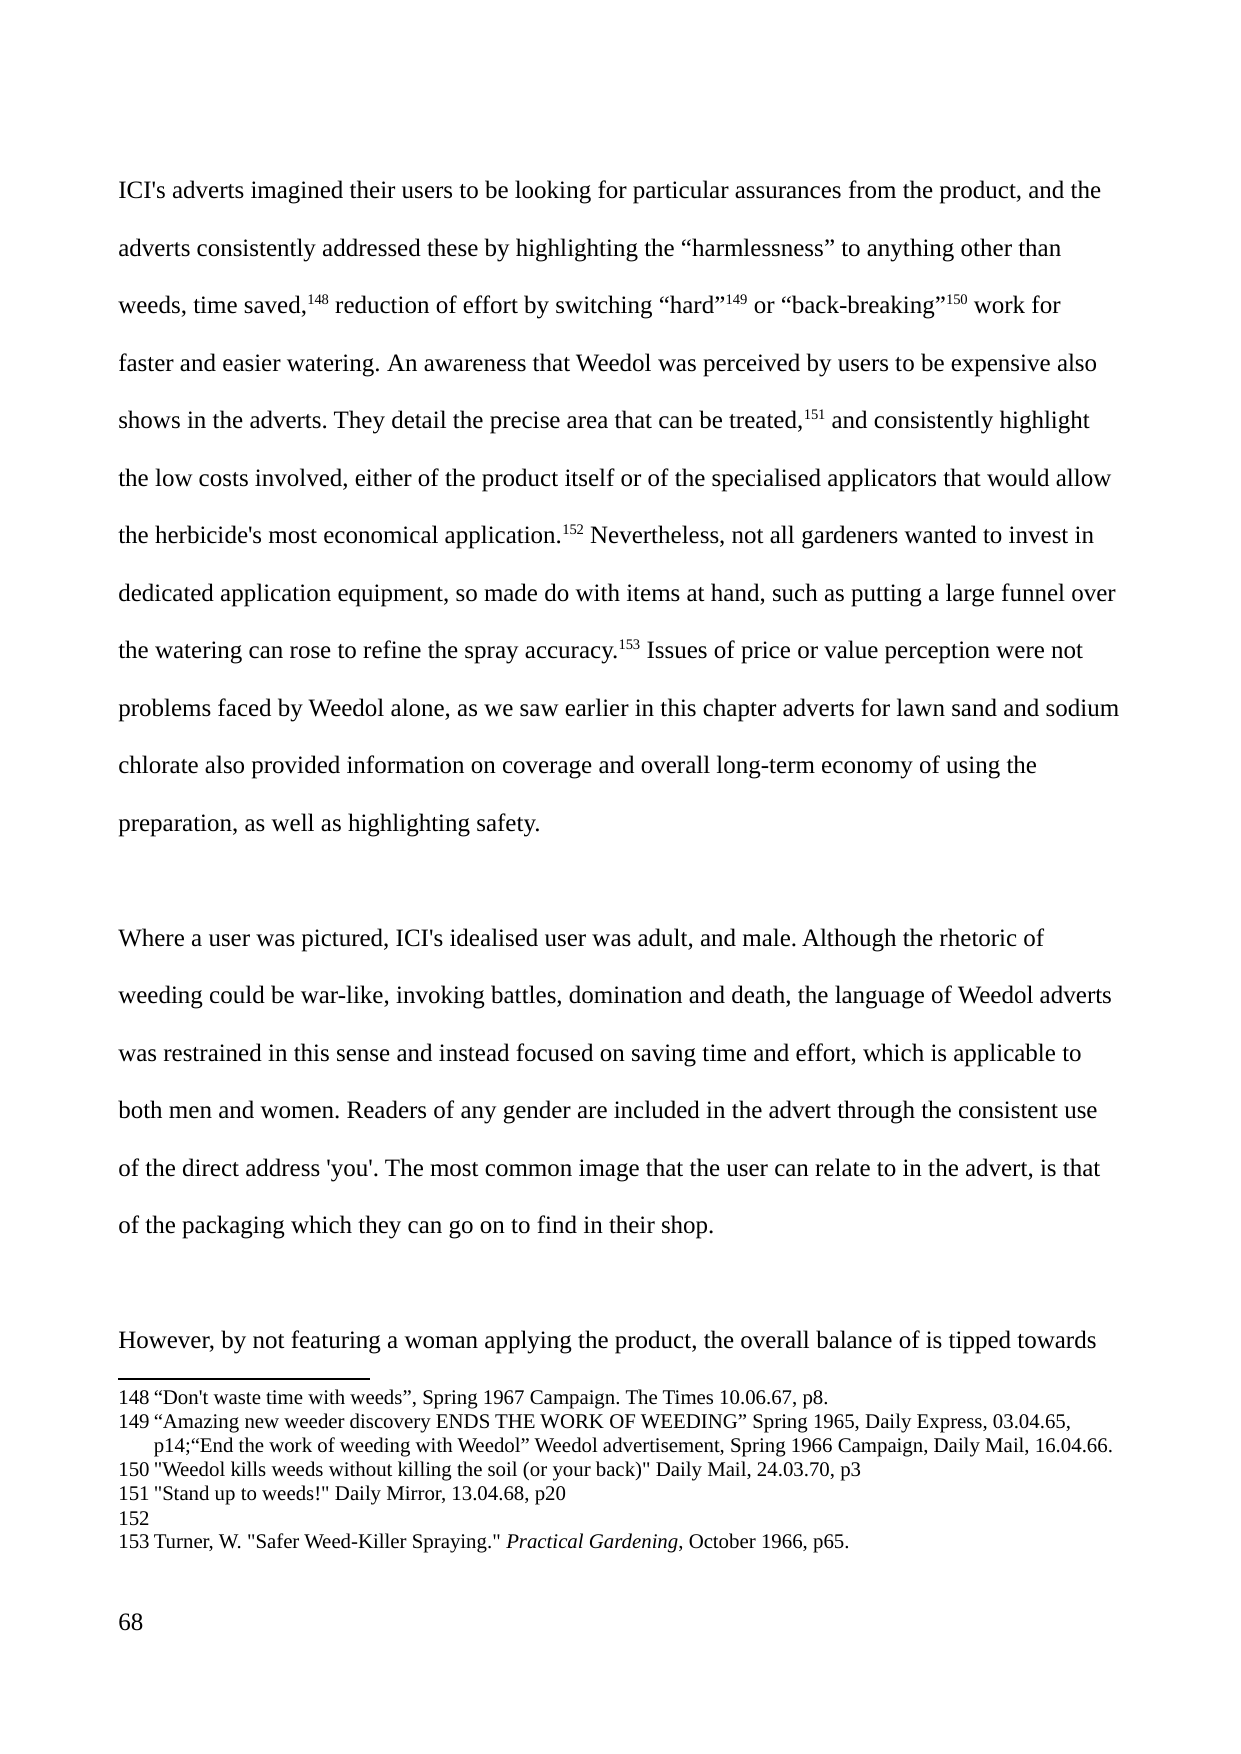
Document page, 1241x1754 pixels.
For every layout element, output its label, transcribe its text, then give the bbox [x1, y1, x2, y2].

text Where a user was pictured, ICI's idealised user was adult, and male. Although the rhetoric of weeding could be war-like, invoking battles, domination and death, the language of Weedol adverts was restrained in this sense and instead focused on saving time and effort, which is applicable to both men and women. Readers of any gender are included in the advert through the consistent use of the direct address 'you'. The most common image that the user can relate to in the advert, is that of the packaging which they can go on to find in their shop. [118, 923, 1122, 1239]
text However, by not featuring a woman applying the product, the overall balance of is tipped towards [118, 1326, 1122, 1354]
text ICI's adverts imagined their users to be looking for particular assurances from the product, and the adverts consistently addressed these by highlighting the “harmlessness” to anything other than weeds, time saved, reduction of effort by switching “hard” or “back-breaking” work for faster and easier watering. An awareness that Weedol was perceived by users to be expensive also shows in the adverts. They detail the precise area that can be treated, and consistently highlight the low costs involved, either of the product itself or of the specialised applicators that would allow the herbicide's most economical application. Nevertheless, not all gardeners wanted to invest in dedicated application equipment, so made do with items at hand, such as putting a large funnel over the watering can rose to refine the spray accuracy. Issues of price or value perception were not problems faced by Weedol alone, as we saw earlier in this chapter adverts for lawn sand and sodium chlorate also provided information on coverage and overall long-term economy of using the preparation, as well as highlighting safety. [118, 176, 1122, 837]
text Turner, W. "Safer Weed-Killer Spraying." Practical Gardening, October 1966, p65. [118, 1529, 1122, 1553]
text “Amazing new weeder discovery ENDS THE WORK OF WEEDING” Spring 1965, Daily Express, 03.04.65, p14;“End the work of weeding with Weedol” Weedol advertisement, Spring 1966 Campaign, Daily Mail, 16.04.66. [118, 1409, 1122, 1457]
text "Weedol kills weeds without killing the soil (or your back)" Daily Mail, 24.03.70, p3 [118, 1457, 1122, 1481]
text "Stand up to weeds!" Daily Mirror, 13.04.68, p20 [118, 1481, 1122, 1505]
text “Don't waste time with weeds”, Spring 1967 Campaign. The Times 10.06.67, p8. [118, 1385, 1122, 1409]
